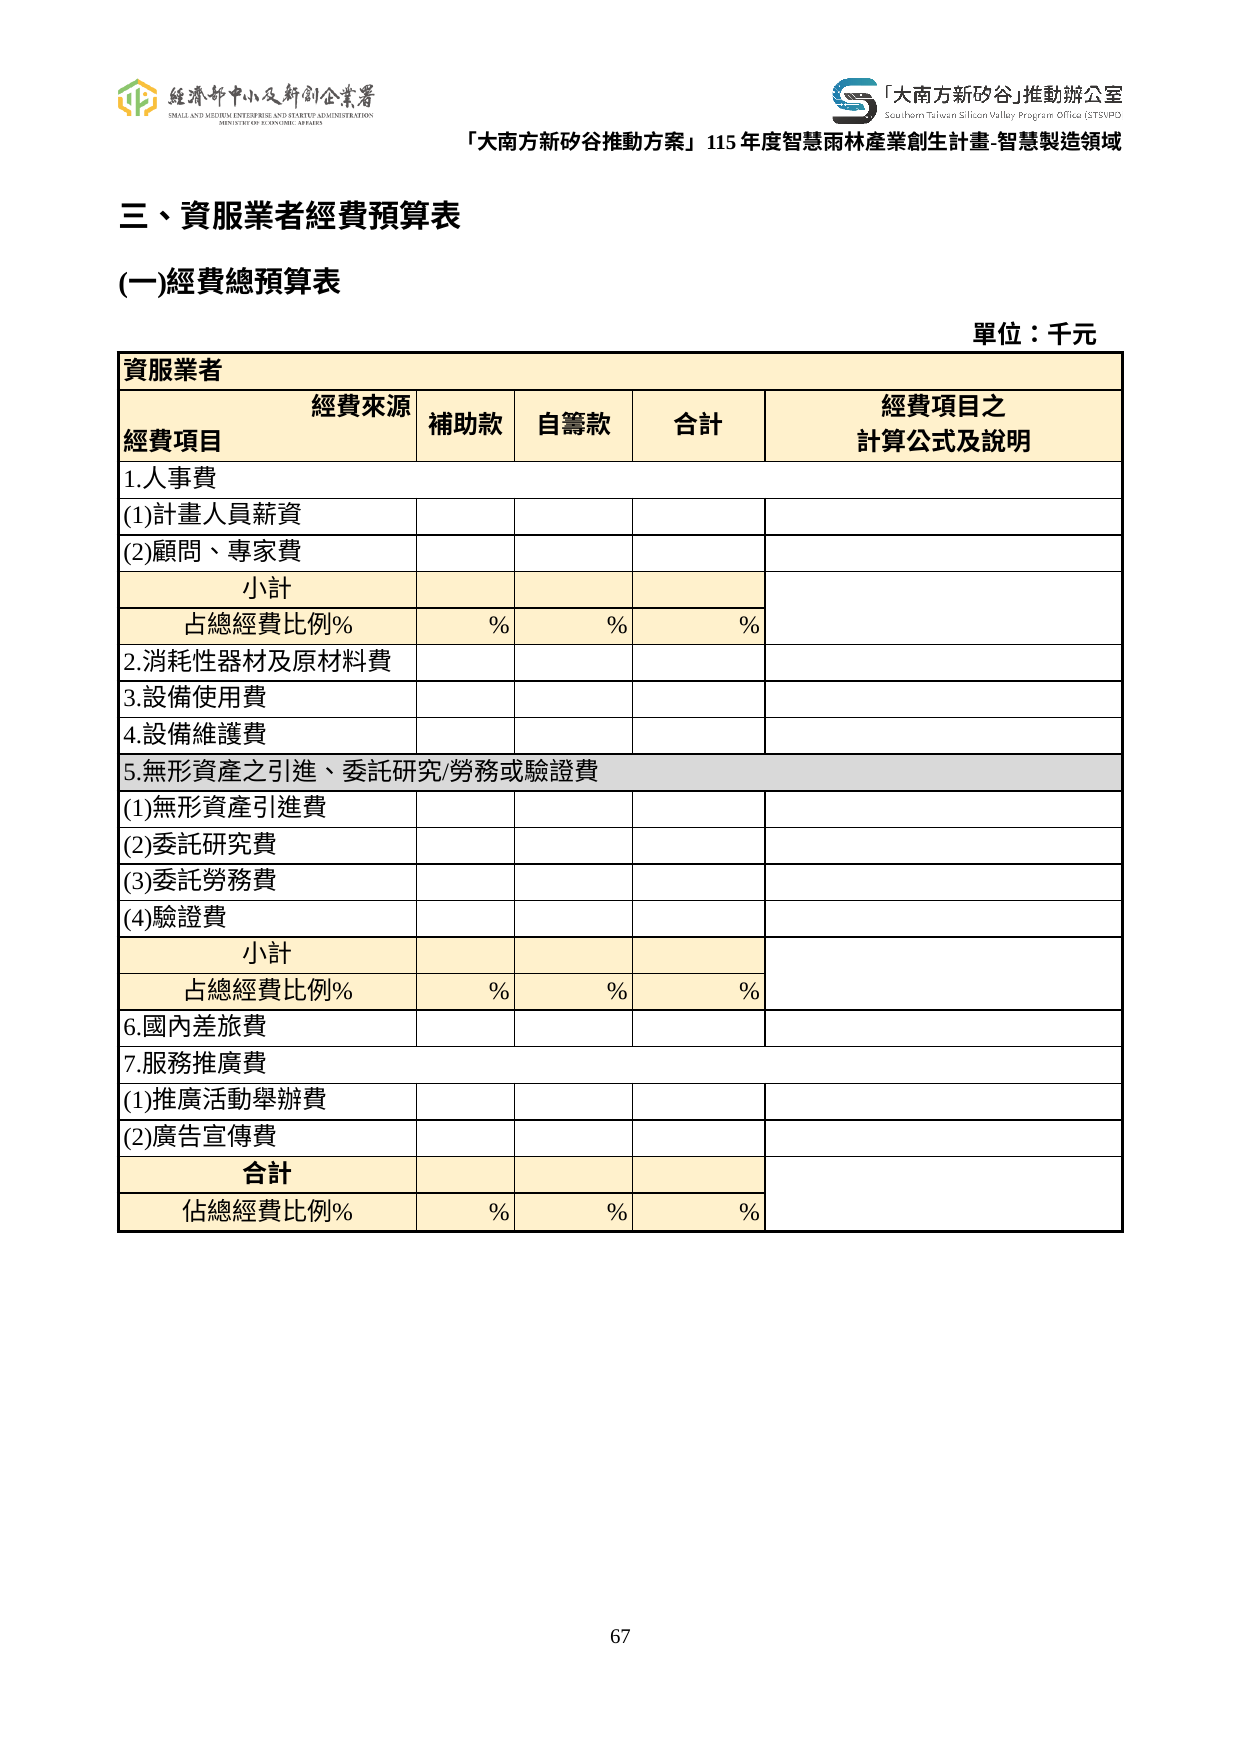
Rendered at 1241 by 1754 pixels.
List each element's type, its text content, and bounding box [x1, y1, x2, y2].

table_cell 合計 [120, 1157, 416, 1192]
table_cell [633, 682, 764, 717]
table_cell [633, 792, 764, 826]
table_cell [515, 938, 632, 973]
table_cell (2)委託研究費 [120, 828, 416, 863]
table_cell [766, 865, 1121, 899]
table_cell [766, 536, 1121, 571]
table_cell [633, 1011, 764, 1046]
table_cell (1)計畫人員薪資 [120, 499, 416, 534]
table_cell [515, 682, 632, 717]
table_cell [766, 572, 1121, 644]
table_cell 7.服務推廣費 [120, 1047, 1121, 1082]
subtitle (一)經費總預算表 [118, 250, 1122, 302]
table_cell [515, 792, 632, 826]
table_cell [417, 536, 514, 571]
table_cell [766, 499, 1121, 534]
table_cell [633, 865, 764, 899]
table_cell [633, 1084, 764, 1119]
table_cell [417, 1157, 514, 1192]
table_cell 6.國內差旅費 [120, 1011, 416, 1046]
table_cell % [633, 1194, 764, 1230]
table_cell [417, 1121, 514, 1156]
table_cell [766, 901, 1121, 936]
table_cell [515, 1011, 632, 1046]
table_cell [417, 1011, 514, 1046]
table_cell [515, 536, 632, 571]
table_cell [515, 572, 632, 607]
table_cell % [417, 1194, 514, 1230]
table_cell 佔總經費比例% [120, 1194, 416, 1230]
text 單位：千元 [118, 315, 1097, 351]
table_cell [633, 1157, 764, 1192]
table_cell [633, 718, 764, 753]
table_cell 小計 [120, 938, 416, 973]
table_cell [417, 901, 514, 936]
table_cell 占總經費比例% [120, 974, 416, 1009]
table_cell (2)顧問、專家費 [120, 536, 416, 571]
table_cell % [417, 609, 514, 644]
table_cell 4.設備維護費 [120, 718, 416, 753]
table_cell [417, 865, 514, 899]
table_cell [766, 682, 1121, 717]
table_cell [417, 682, 514, 717]
table_cell % [515, 1194, 632, 1230]
table_cell [766, 718, 1121, 753]
table_cell [515, 499, 632, 534]
table_cell [766, 938, 1121, 1009]
table_cell % [515, 609, 632, 644]
table_cell [766, 1084, 1121, 1119]
table_cell [417, 572, 514, 607]
table_cell (1)推廣活動舉辦費 [120, 1084, 416, 1119]
table_cell % [417, 974, 514, 1009]
table_cell 合計 [633, 391, 764, 461]
table_cell [766, 645, 1121, 680]
table_cell [417, 499, 514, 534]
table_cell [417, 792, 514, 826]
table_cell [633, 572, 764, 607]
table_cell 5.無形資產之引進、委託研究/勞務或驗證費 [120, 755, 1121, 790]
table_cell [766, 792, 1121, 826]
table_cell [417, 718, 514, 753]
table_cell [417, 1084, 514, 1119]
table_cell [515, 1121, 632, 1156]
table_header 資服業者 [120, 354, 1121, 389]
table_cell [766, 1121, 1121, 1156]
table_cell [633, 499, 764, 534]
table_cell (4)驗證費 [120, 901, 416, 936]
table_cell 3.設備使用費 [120, 682, 416, 717]
table_cell 自籌款 [515, 391, 632, 461]
table_cell [633, 938, 764, 973]
table_cell [766, 1011, 1121, 1046]
table_cell 1.人事費 [120, 462, 1121, 497]
table_cell [515, 901, 632, 936]
table_cell [515, 645, 632, 680]
table_cell (2)廣告宣傳費 [120, 1121, 416, 1156]
table_cell 2.消耗性器材及原材料費 [120, 645, 416, 680]
table_cell [515, 1157, 632, 1192]
table_cell [633, 901, 764, 936]
table_cell [515, 828, 632, 863]
table_cell [766, 828, 1121, 863]
table_cell [417, 645, 514, 680]
table_cell (3)委託勞務費 [120, 865, 416, 899]
table_cell % [515, 974, 632, 1009]
table_cell 經費來源 經費項目 [120, 391, 416, 461]
table_cell 補助款 [417, 391, 514, 461]
table_cell % [633, 974, 764, 1009]
subtitle 三、資服業者經費預算表 [118, 186, 1122, 238]
table_cell [417, 938, 514, 973]
table_cell [766, 1157, 1121, 1230]
table_cell [633, 1121, 764, 1156]
table_cell % [633, 609, 764, 644]
table_cell [515, 718, 632, 753]
table_cell [515, 865, 632, 899]
table_cell [633, 828, 764, 863]
table_cell 經費項目之 計算公式及說明 [766, 391, 1121, 461]
table_cell 占總經費比例% [120, 609, 416, 644]
table_cell 小計 [120, 572, 416, 607]
table_cell [633, 645, 764, 680]
table_cell (1)無形資產引進費 [120, 792, 416, 826]
table_cell [417, 828, 514, 863]
table_cell [515, 1084, 632, 1119]
table_cell [633, 536, 764, 571]
